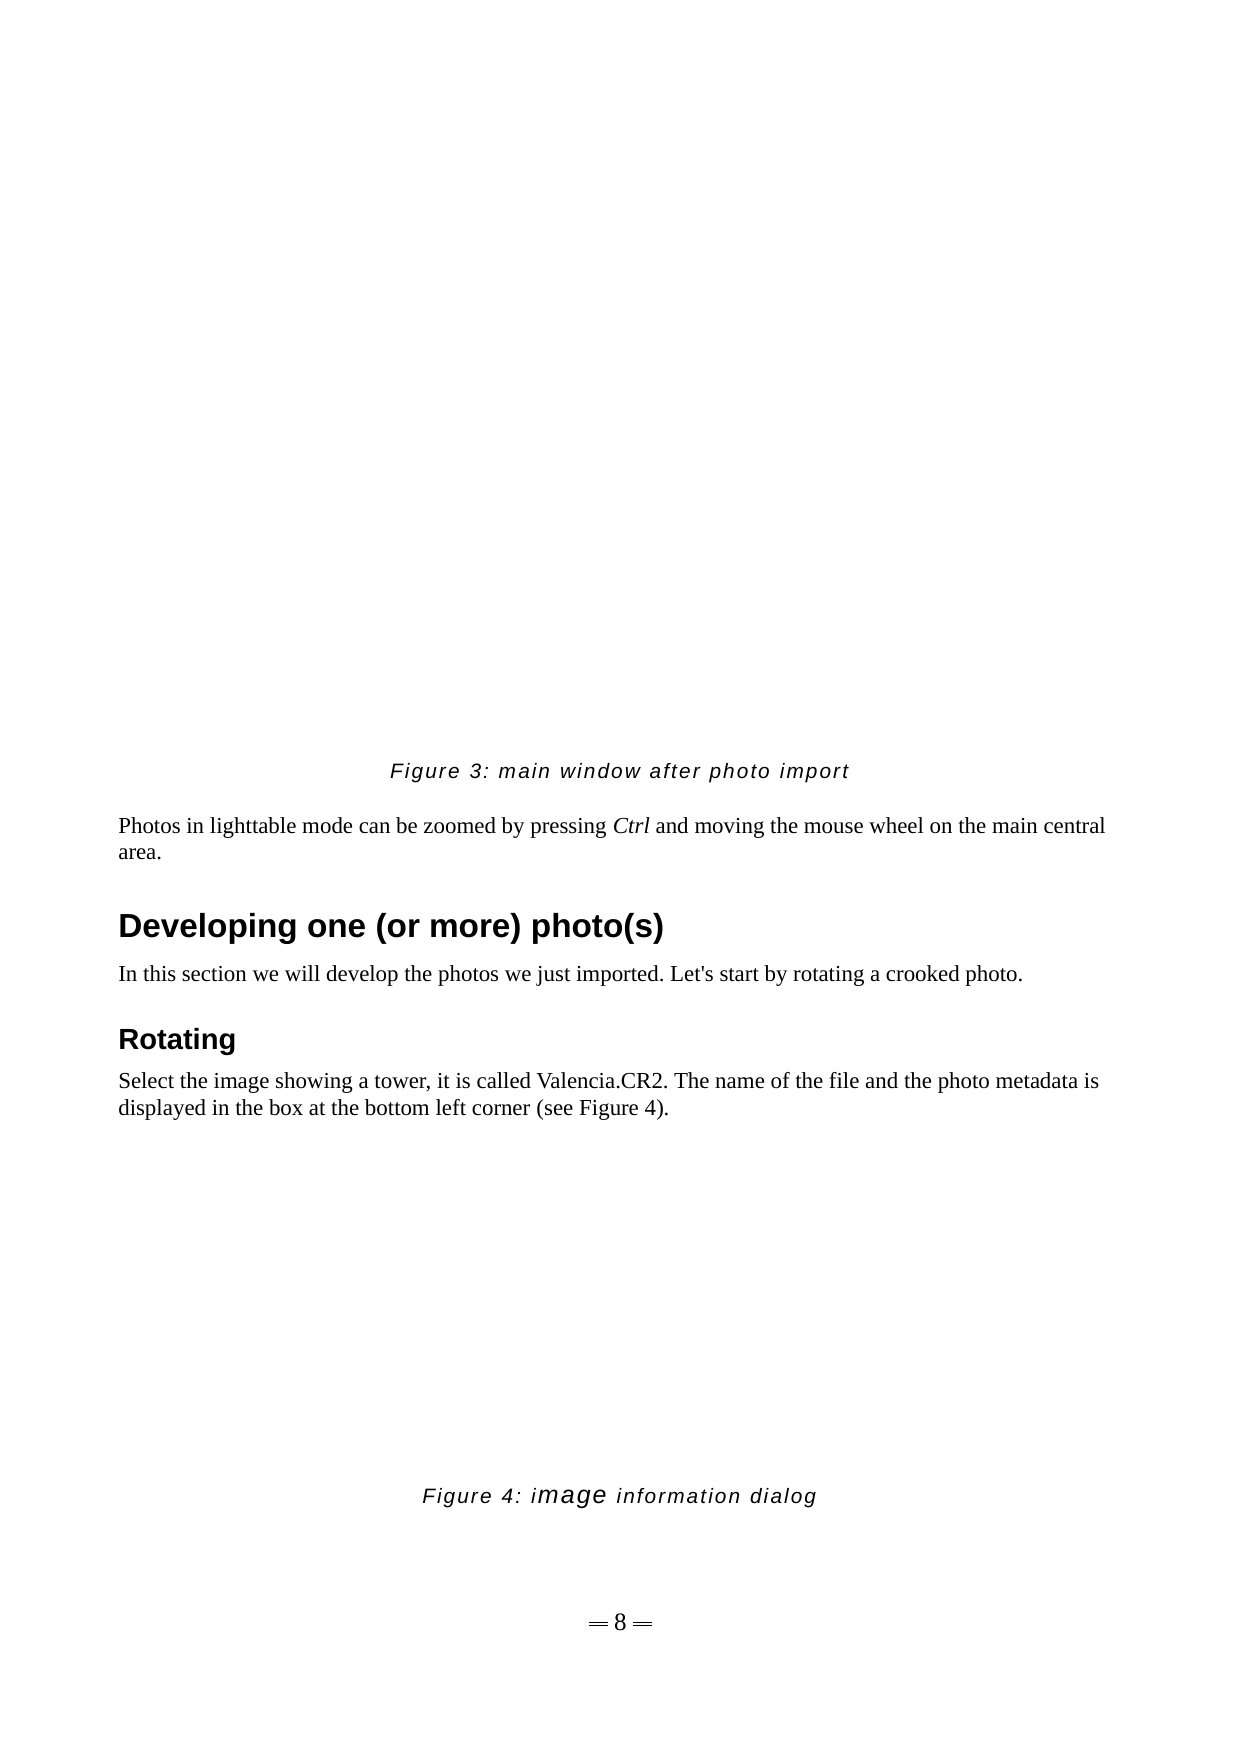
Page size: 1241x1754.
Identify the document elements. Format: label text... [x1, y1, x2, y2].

subtitle Developing one (or more) photo(s) [118, 907, 1122, 945]
subtitle Rotating [118, 1022, 1122, 1056]
text [118, 112, 1122, 124]
text Select the image showing a tower, it is called Valencia.CR2. The name of the file and the photo metadata is displayed in the box at the bottom left corner (see Figure 4). [118, 1068, 1122, 1120]
text [359, 1147, 881, 1159]
text Figure 4: image information dialog [359, 1159, 881, 1509]
text Photos in lighttable mode can be zoomed by pressing Ctrl and moving the mouse wheel on the main central area. [118, 782, 1122, 864]
text In this section we will develop the photos we just imported. Let's start by rotating a crooked photo. [118, 960, 1122, 986]
text Figure 3: main window after photo import [118, 124, 1122, 782]
